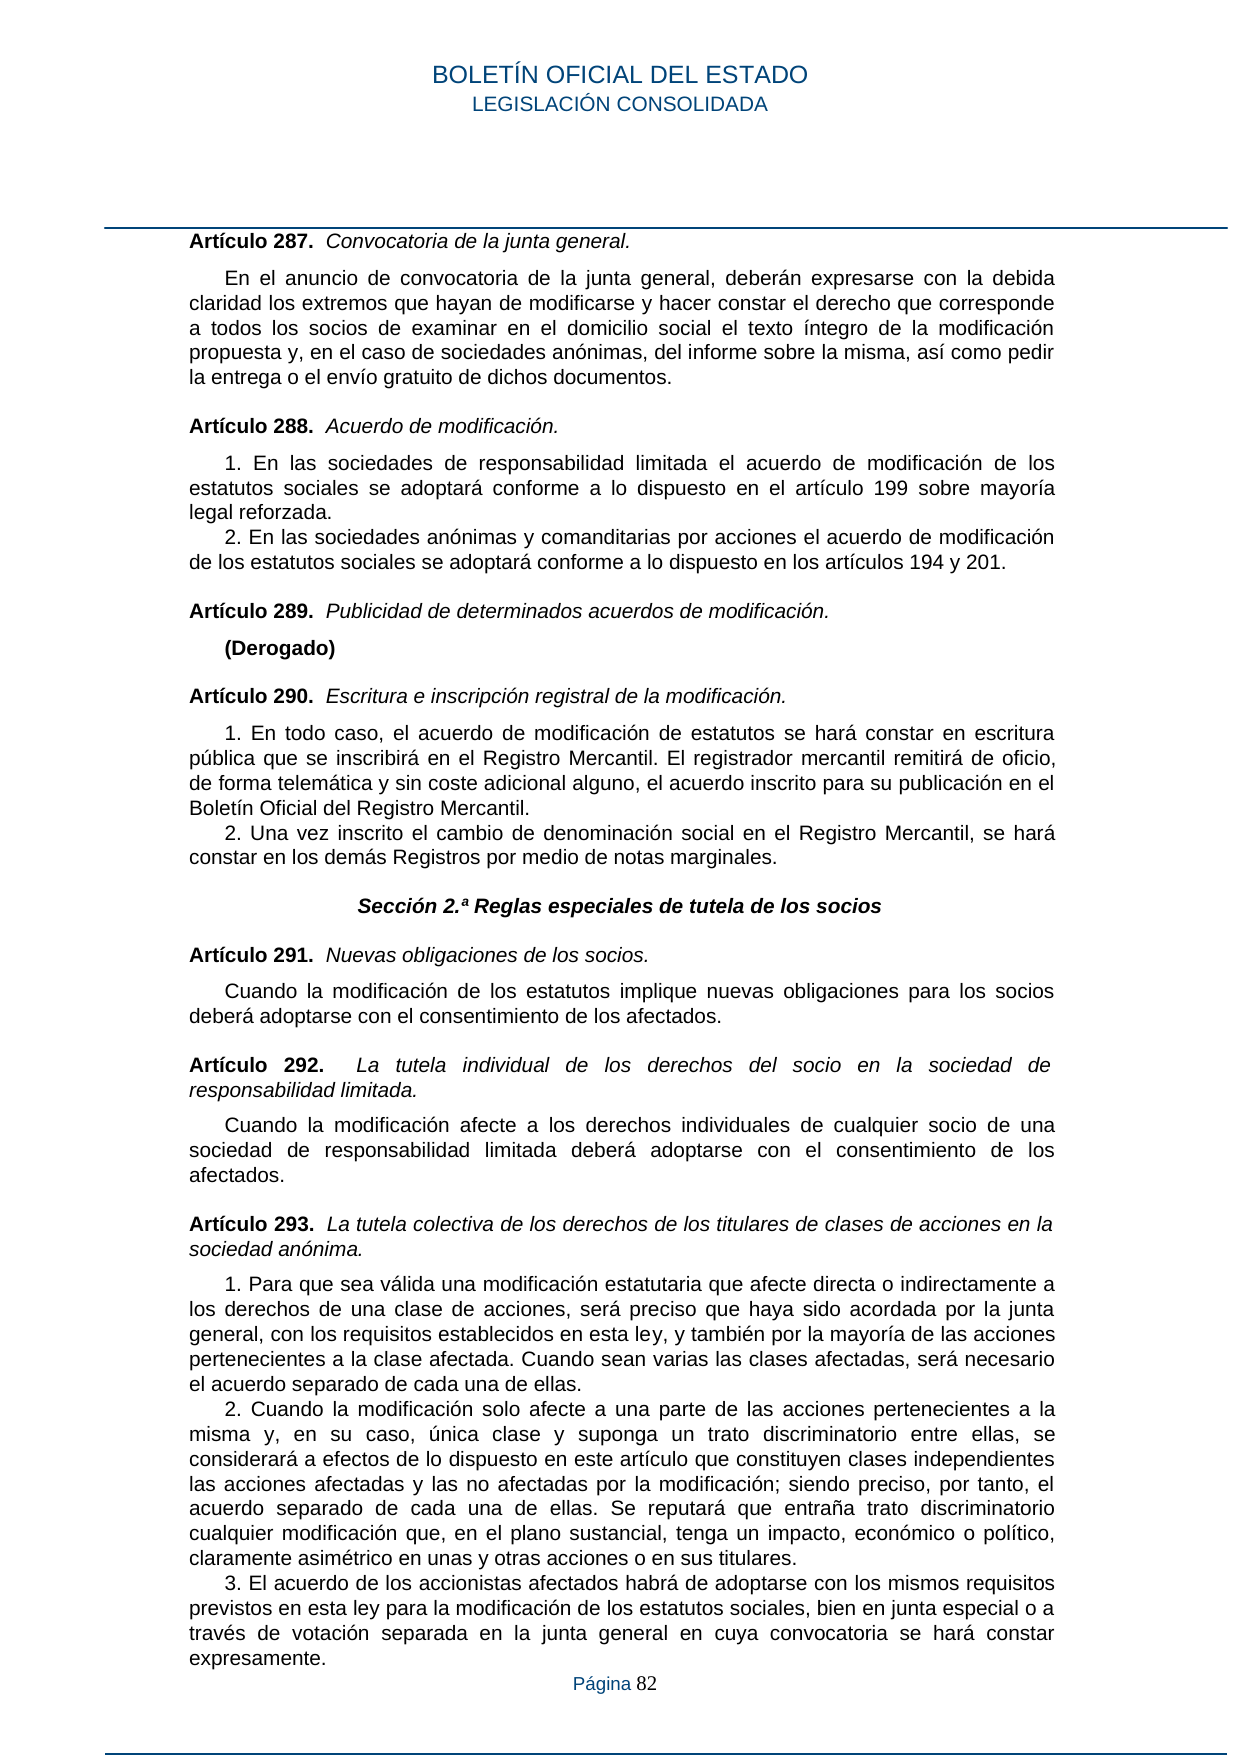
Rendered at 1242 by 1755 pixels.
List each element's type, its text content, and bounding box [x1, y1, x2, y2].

text Artículo 293. La tutela colectiva de los derechos de los titulares de clases de acciones en la sociedad anónima. [189, 1212, 1056, 1260]
text 2. En las sociedades anónimas y comanditarias por acciones el acuerdo de modificación de los estatutos sociales se adoptará conforme a lo dispuesto en los artículos 194 y 201. [189, 525, 1056, 574]
text Artículo 287. Convocatoria de la junta general. [189, 229, 1196, 253]
text 2. Una vez inscrito el cambio de denominación social en el Registro Mercantil, se hará constar en los demás Registros por medio de notas marginales. [189, 820, 1056, 869]
text Artículo 290. Escritura e inscripción registral de la modificación. [189, 684, 1196, 708]
text Cuando la modificación afecte a los derechos individuales de cualquier socio de una sociedad de responsabilidad limitada deberá adoptarse con el consentimiento de los afectados. [189, 1113, 1056, 1187]
text 1. En todo caso, el acuerdo de modificación de estatutos se hará constar en escritura pública que se inscribirá en el Registro Mercantil. El registrador mercantil remitirá de oficio, de forma telemática y sin coste adicional alguno, el acuerdo inscrito para su publicación en el Boletín Oficial del Registro Mercantil. [189, 721, 1056, 819]
text Artículo 291. Nuevas obligaciones de los socios. [189, 942, 1196, 966]
text 2. Cuando la modificación solo afecte a una parte de las acciones pertenecientes a la misma y, en su caso, única clase y suponga un trato discriminatorio entre ellas, se considerará a efectos de lo dispuesto en este artículo que constituyen clases independientes las acciones afectadas y las no afectadas por la modificación; siendo preciso, por tanto, el acuerdo separado de cada una de ellas. Se reputará que entraña trato discriminatorio cualquier modificación que, en el plano sustancial, tenga un impacto, económico o político, claramente asimétrico en unas y otras acciones o en sus titulares. [189, 1397, 1056, 1570]
text [189, 205, 1196, 227]
text Artículo 289. Publicidad de determinados acuerdos de modificación. [189, 598, 1196, 622]
text En el anuncio de convocatoria de la junta general, deberán expresarse con la debida claridad los extremos que hayan de modificarse y hacer constar el derecho que corresponde a todos los socios de examinar en el domicilio social el texto íntegro de la modificación propuesta y, en el caso de sociedades anónimas, del informe sobre la misma, así como pedir la entrega o el envío gratuito de dichos documentos. [189, 266, 1056, 389]
text Cuando la modificación de los estatutos implique nuevas obligaciones para los socios deberá adoptarse con el consentimiento de los afectados. [189, 979, 1056, 1028]
text Artículo 288. Acuerdo de modificación. [189, 414, 1196, 438]
text 1. En las sociedades de responsabilidad limitada el acuerdo de modificación de los estatutos sociales se adoptará conforme a lo dispuesto en el artículo 199 sobre mayoría legal reforzada. [189, 450, 1056, 524]
text Sección 2.ª Reglas especiales de tutela de los socios [357, 894, 1196, 918]
text (Derogado) [224, 635, 1196, 659]
text 3. El acuerdo de los accionistas afectados habrá de adoptarse con los mismos requisitos previstos en esta ley para la modificación de los estatutos sociales, bien en junta especial o a través de votación separada en la junta general en cuya convocatoria se hará constar expresamente. [189, 1571, 1056, 1669]
text Artículo 292. La tutela individual de los derechos del socio en la sociedad de responsabilidad limitada. [189, 1053, 1056, 1101]
text 1. Para que sea válida una modificación estatutaria que afecte directa o indirectamente a los derechos de una clase de acciones, será preciso que haya sido acordada por la junta general, con los requisitos establecidos en esta ley, y también por la mayoría de las acciones pertenecientes a la clase afectada. Cuando sean varias las clases afectadas, será necesario el acuerdo separado de cada una de ellas. [189, 1272, 1056, 1396]
